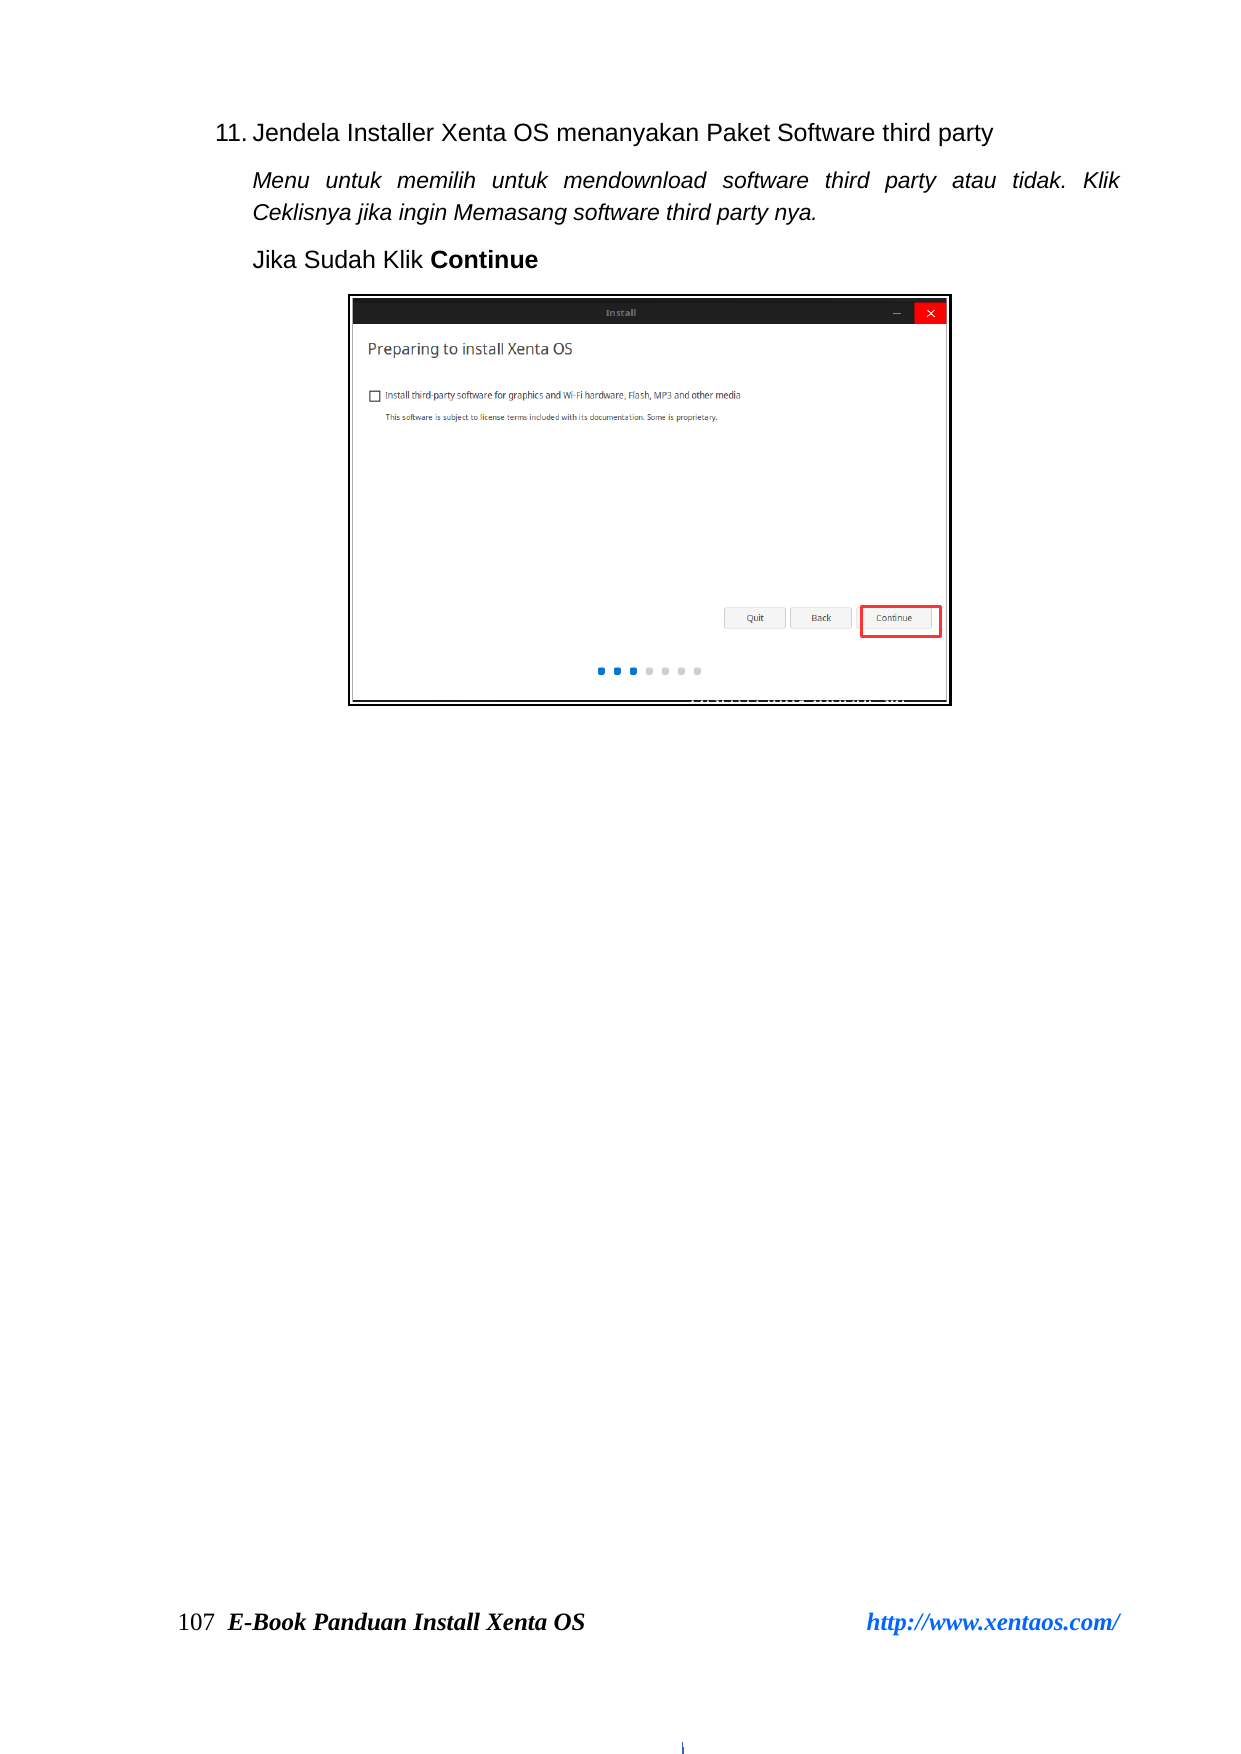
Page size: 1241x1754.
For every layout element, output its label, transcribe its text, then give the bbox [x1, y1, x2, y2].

picture [352, 298, 947, 702]
list Jika Sudah Klik Continue [215, 245, 1122, 274]
list Jendela Installer Xenta OS menanyakan Paket Software third party [215, 118, 1122, 147]
list Menu untuk memilih untuk mendownload software third party atau tidak. Klik Ceklisnya jika ingin Memasang software third party nya. [215, 167, 1122, 225]
